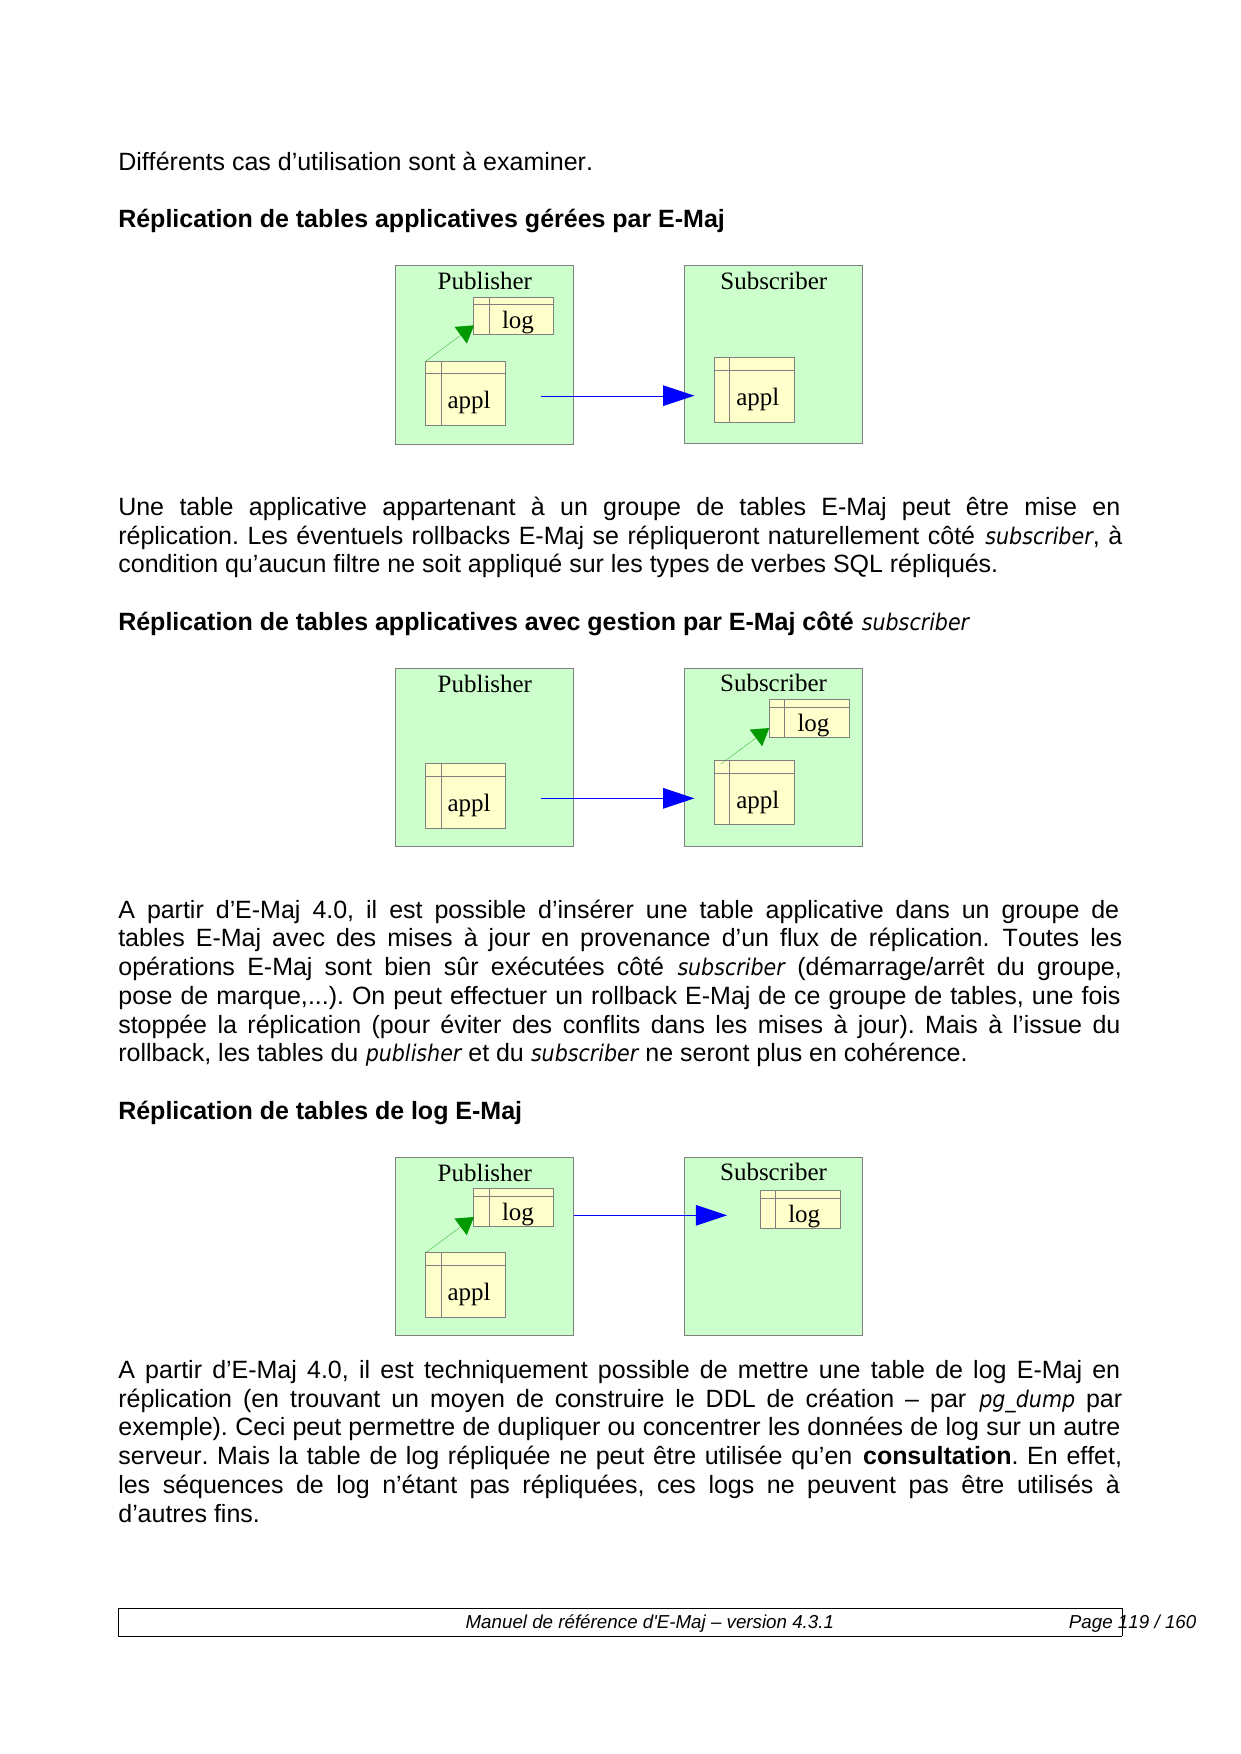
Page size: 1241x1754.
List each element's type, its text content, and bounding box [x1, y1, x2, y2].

text A partir d’E-Maj 4.0, il est possible d’insérer une table applicative dans un groupe de tables E-Maj avec des mises à jour en provenance d’un flux de réplication. Toutes les opérations E-Maj sont bien sûr exécutées côté subscriber (démarrage/arrêt du groupe, pose de marque,...). On peut effectuer un rollback E-Maj de ce groupe de tables, une fois stoppée la réplication (pour éviter des conflits dans les mises à jour). Mais à l’issue du rollback, les tables du publisher et du subscriber ne seront plus en cohérence. [118, 894, 1122, 1067]
text Réplication de tables de log E-Maj [118, 1096, 1122, 1125]
text Réplication de tables applicatives avec gestion par E-Maj côté subscriber [118, 607, 1122, 636]
text Différents cas d’utilisation sont à examiner. [118, 147, 1122, 176]
text A partir d’E-Maj 4.0, il est techniquement possible de mettre une table de log E-Maj en réplication (en trouvant un moyen de construire le DDL de création – par pg_dump par exemple). Ceci peut permettre de dupliquer ou concentrer les données de log sur un autre serveur. Mais la table de log répliquée ne peut être utilisée qu’en consultation. En effet, les séquences de log n’étant pas répliquées, ces logs ne peuvent pas être utilisés à d’autres fins. [118, 1355, 1122, 1527]
text Une table applicative appartenant à un groupe de tables E-Maj peut être mise en réplication. Les éventuels rollbacks E-Maj se répliqueront naturellement côté subscriber, à condition qu’aucun filtre ne soit appliqué sur les types de verbes SQL répliqués. [118, 492, 1122, 578]
text Réplication de tables applicatives gérées par E-Maj [118, 204, 1122, 233]
